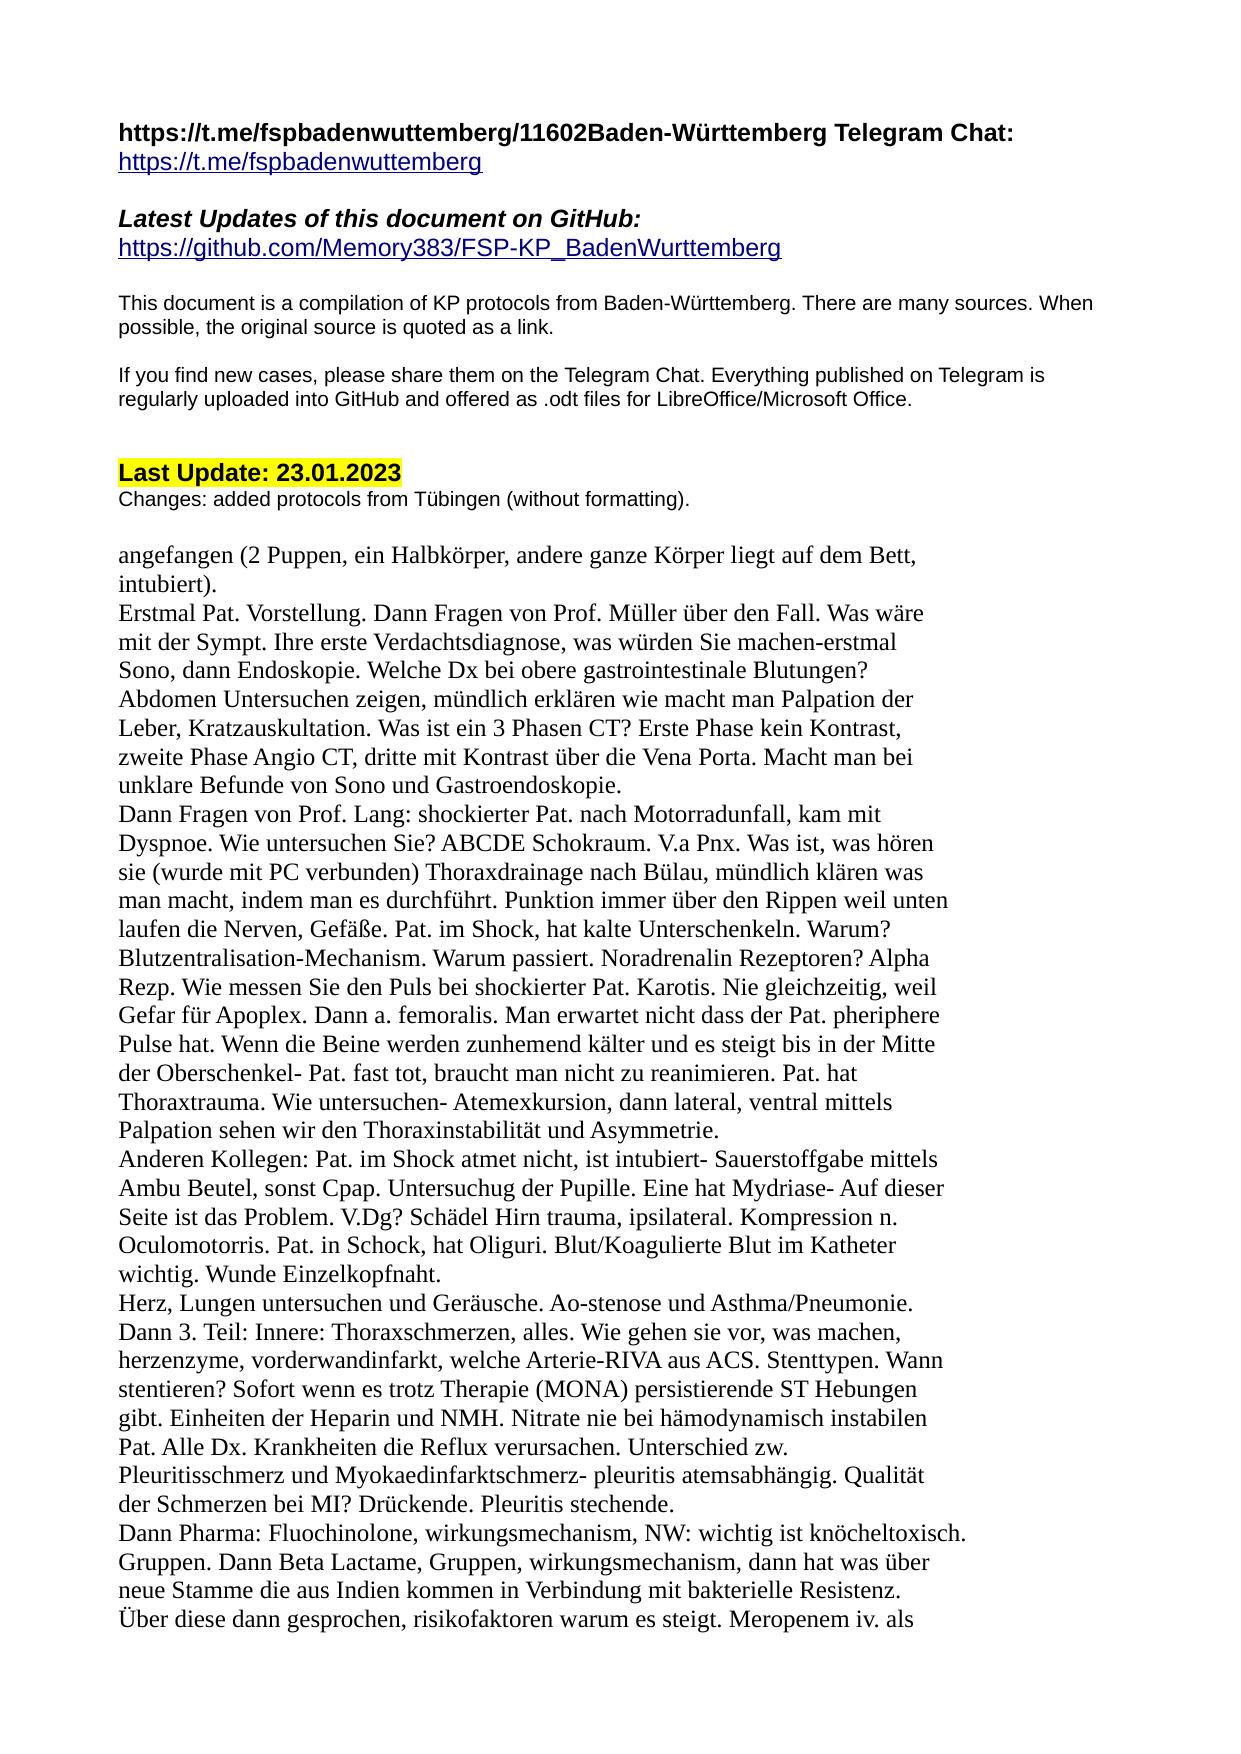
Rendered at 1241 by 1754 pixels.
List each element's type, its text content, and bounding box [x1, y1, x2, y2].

text sie (wurde mit PC verbunden) Thoraxdrainage nach Bülau, mündlich klären was [118, 857, 1122, 886]
text Gruppen. Dann Beta Lactame, Gruppen, wirkungsmechanism, dann hat was über [118, 1547, 1122, 1576]
text Dann Fragen von Prof. Lang: shockierter Pat. nach Motorradunfall, kam mit [118, 799, 1122, 828]
text Über diese dann gesprochen, risikofaktoren warum es steigt. Meropenem iv. als [118, 1604, 1122, 1633]
text Pat. Alle Dx. Krankheiten die Reflux verursachen. Unterschied zw. [118, 1432, 1122, 1461]
text Anderen Kollegen: Pat. im Shock atmet nicht, ist intubiert- Sauerstoffgabe mittels [118, 1144, 1122, 1173]
text angefangen (2 Puppen, ein Halbkörper, andere ganze Körper liegt auf dem Bett, [118, 541, 1122, 569]
text Dyspnoe. Wie untersuchen Sie? ABCDE Schokraum. V.a Pnx. Was ist, was hören [118, 828, 1122, 857]
text mit der Sympt. Ihre erste Verdachtsdiagnose, was würden Sie machen-erstmal [118, 627, 1122, 656]
text Dann 3. Teil: Innere: Thoraxschmerzen, alles. Wie gehen sie vor, was machen, [118, 1317, 1122, 1346]
text Erstmal Pat. Vorstellung. Dann Fragen von Prof. Müller über den Fall. Was wäre [118, 598, 1122, 627]
text gibt. Einheiten der Heparin und NMH. Nitrate nie bei hämodynamisch instabilen [118, 1403, 1122, 1432]
text Pulse hat. Wenn die Beine werden zunhemend kälter und es steigt bis in der Mitte [118, 1029, 1122, 1058]
text intubiert). [118, 569, 1122, 598]
text Gefar für Apoplex. Dann a. femoralis. Man erwartet nicht dass der Pat. pheriphere [118, 1001, 1122, 1029]
text wichtig. Wunde Einzelkopfnaht. [118, 1259, 1122, 1288]
text Sono, dann Endoskopie. Welche Dx bei obere gastrointestinale Blutungen? [118, 656, 1122, 684]
text laufen die Nerven, Gefäße. Pat. im Shock, hat kalte Unterschenkeln. Warum? [118, 914, 1122, 943]
text Ambu Beutel, sonst Cpap. Untersuchug der Pupille. Eine hat Mydriase- Auf dieser [118, 1173, 1122, 1202]
text Seite ist das Problem. V.Dg? Schädel Hirn trauma, ipsilateral. Kompression n. [118, 1202, 1122, 1231]
text zweite Phase Angio CT, dritte mit Kontrast über die Vena Porta. Macht man bei [118, 742, 1122, 771]
text Abdomen Untersuchen zeigen, mündlich erklären wie macht man Palpation der [118, 684, 1122, 713]
text Dann Pharma: Fluochinolone, wirkungsmechanism, NW: wichtig ist knöcheltoxisch. [118, 1518, 1122, 1547]
text Thoraxtrauma. Wie untersuchen- Atemexkursion, dann lateral, ventral mittels [118, 1087, 1122, 1116]
text stentieren? Sofort wenn es trotz Therapie (MONA) persistierende ST Hebungen [118, 1374, 1122, 1403]
text Herz, Lungen untersuchen und Geräusche. Ao-stenose und Asthma/Pneumonie. [118, 1288, 1122, 1317]
text Palpation sehen wir den Thoraxinstabilität und Asymmetrie. [118, 1116, 1122, 1144]
text Oculomotorris. Pat. in Schock, hat Oliguri. Blut/Koagulierte Blut im Katheter [118, 1231, 1122, 1259]
text Rezp. Wie messen Sie den Puls bei shockierter Pat. Karotis. Nie gleichzeitig, weil [118, 972, 1122, 1001]
text der Schmerzen bei MI? Drückende. Pleuritis stechende. [118, 1489, 1122, 1518]
text Leber, Kratzauskultation. Was ist ein 3 Phasen CT? Erste Phase kein Kontrast, [118, 713, 1122, 742]
text man macht, indem man es durchführt. Punktion immer über den Rippen weil unten [118, 886, 1122, 914]
text Blutzentralisation-Mechanism. Warum passiert. Noradrenalin Rezeptoren? Alpha [118, 943, 1122, 972]
text unklare Befunde von Sono und Gastroendoskopie. [118, 771, 1122, 799]
text neue Stamme die aus Indien kommen in Verbindung mit bakterielle Resistenz. [118, 1576, 1122, 1604]
text Pleuritisschmerz und Myokaedinfarktschmerz- pleuritis atemsabhängig. Qualität [118, 1461, 1122, 1489]
text herzenzyme, vorderwandinfarkt, welche Arterie-RIVA aus ACS. Stenttypen. Wann [118, 1346, 1122, 1374]
text der Oberschenkel- Pat. fast tot, braucht man nicht zu reanimieren. Pat. hat [118, 1058, 1122, 1087]
